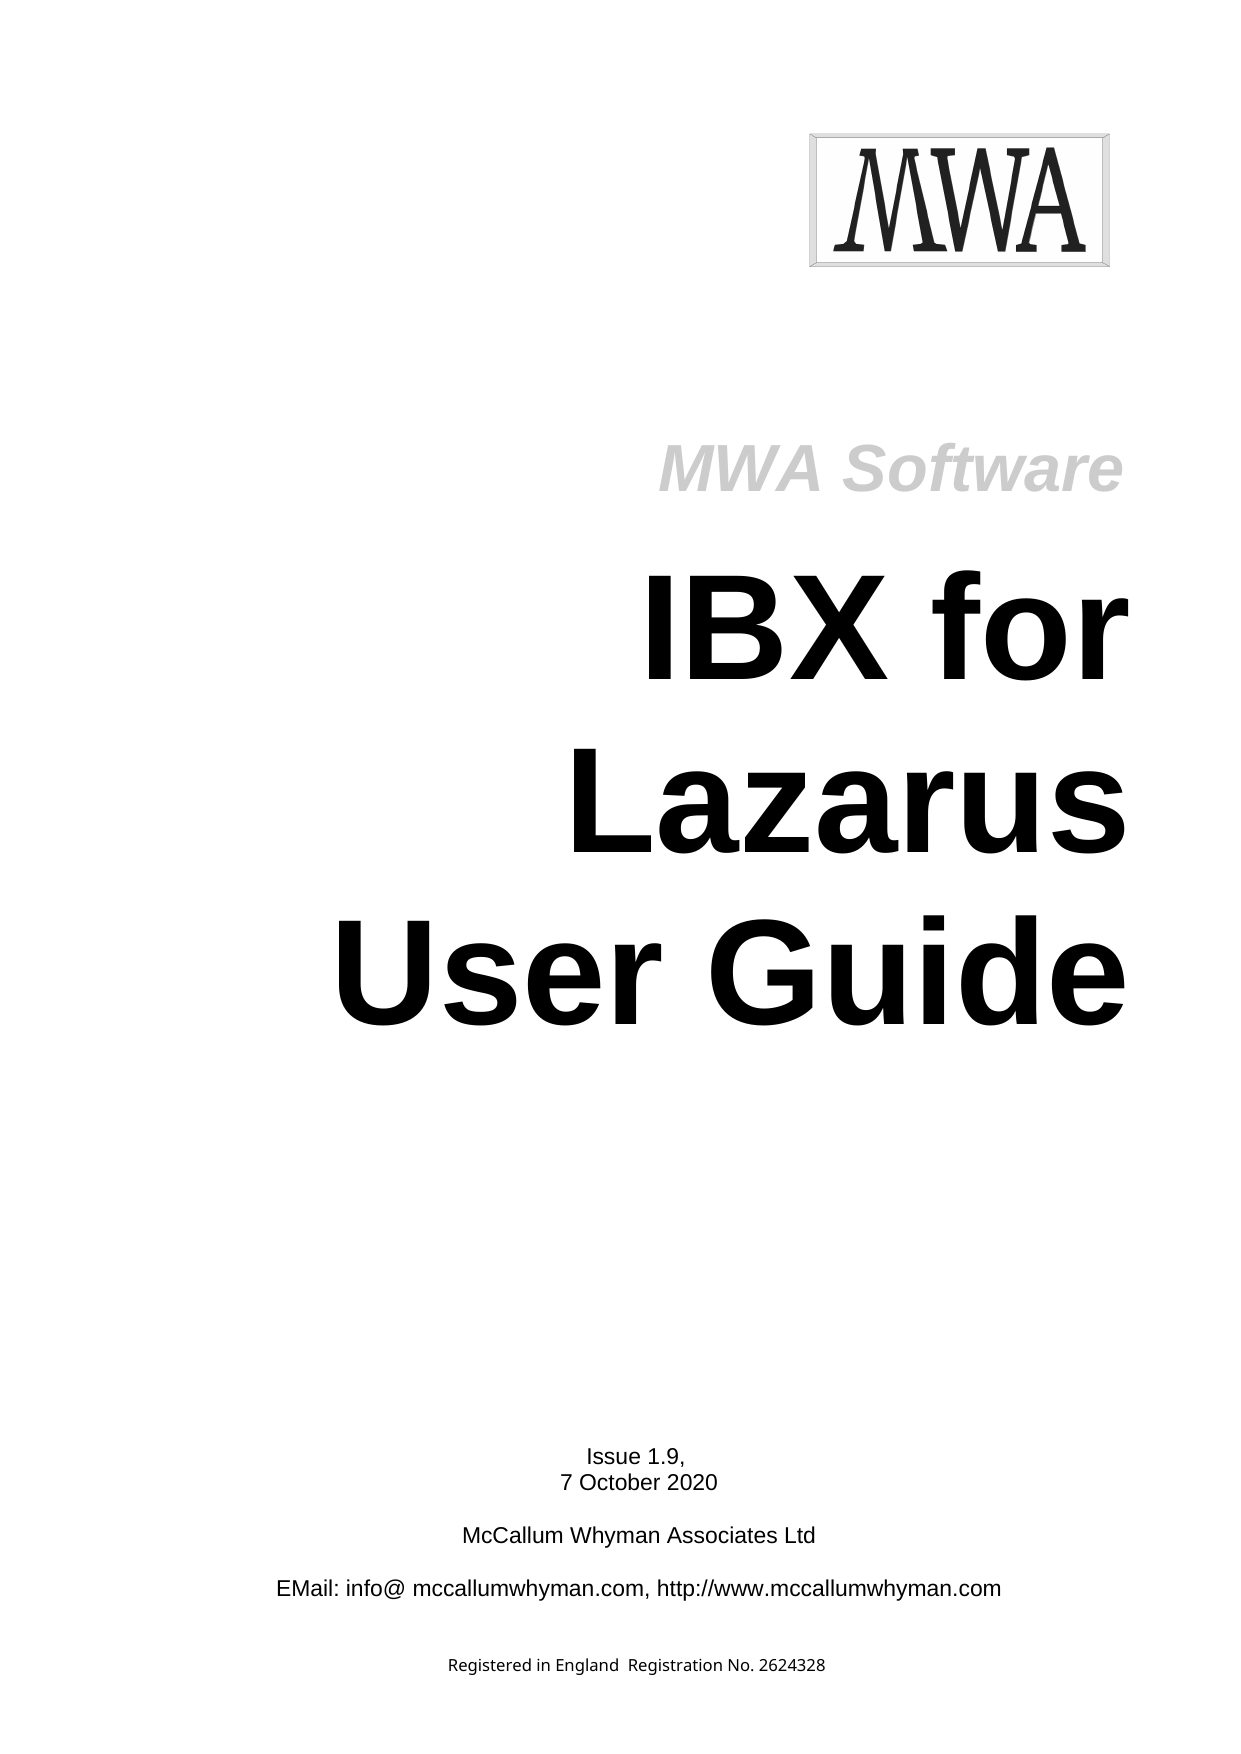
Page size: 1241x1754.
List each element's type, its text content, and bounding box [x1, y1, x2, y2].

text McCallum Whyman Associates Ltd [150, 1522, 1128, 1548]
text EMail: info@ mccallumwhyman.com, http://www.mccallumwhyman.com [150, 1574, 1128, 1601]
text MWA Software [230, 429, 1131, 505]
text 7 October 2020 [150, 1469, 1128, 1496]
text IBX for Lazarus User Guide [155, 505, 1131, 1056]
text Issue 1.9, [150, 1443, 1128, 1469]
